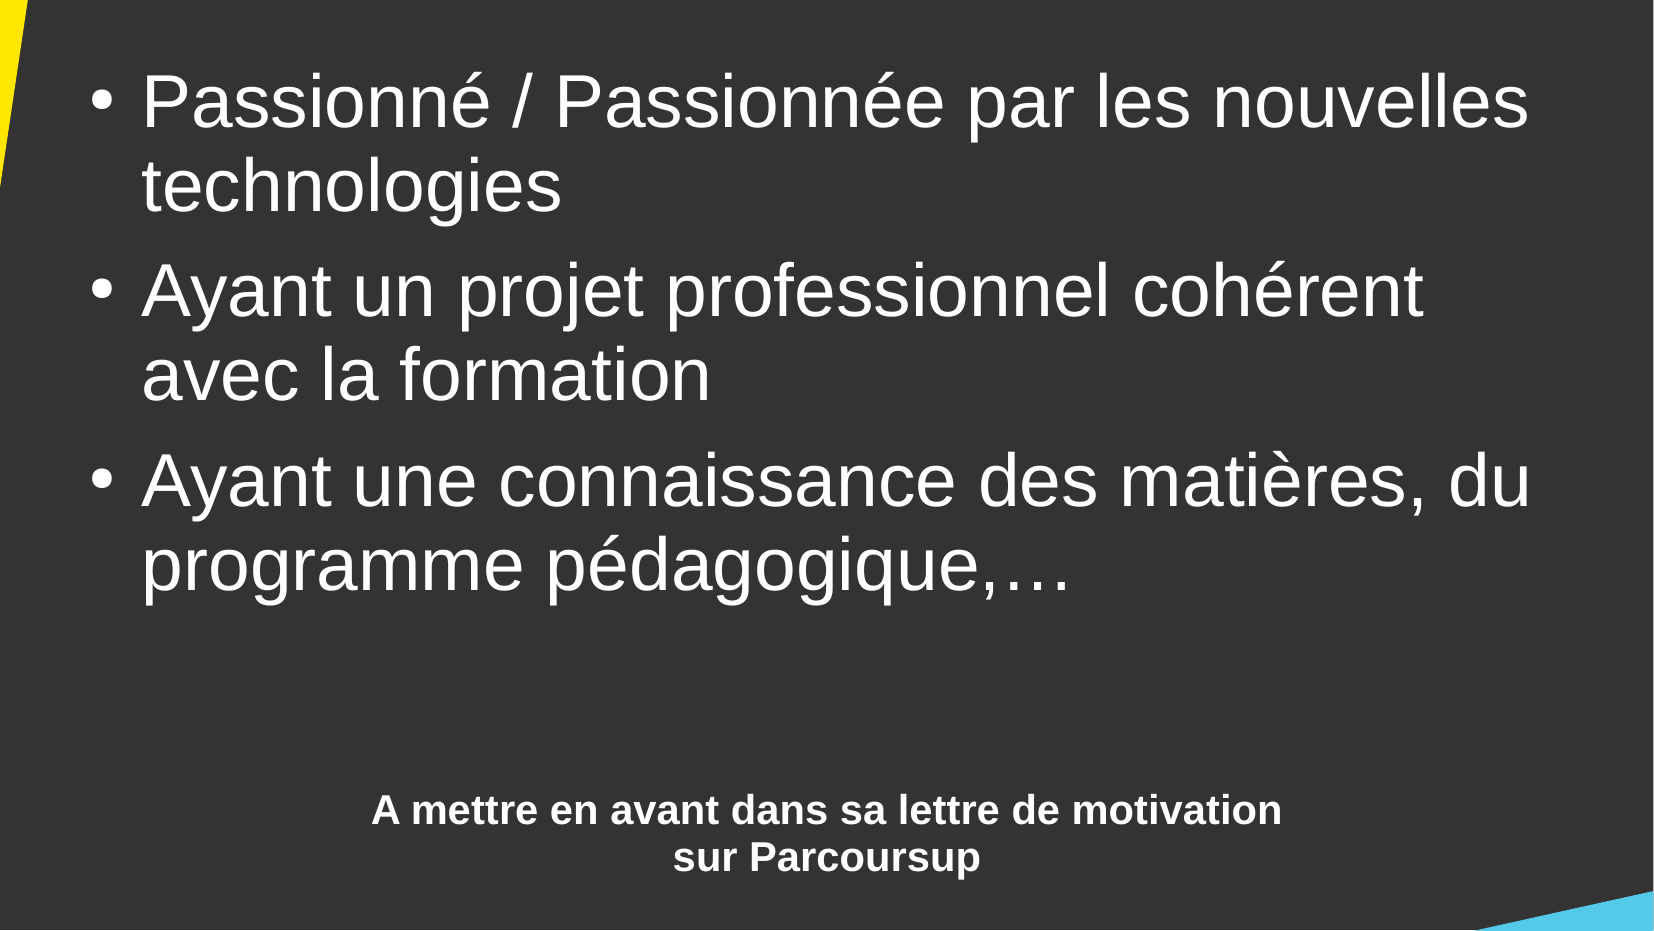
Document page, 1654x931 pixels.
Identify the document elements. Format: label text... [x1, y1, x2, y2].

list Passionné / Passionnée par les nouvelles technologies Ayant un projet professionnel cohérent avec la formation Ayant une connaissance des matières, du programme pédagogique,… [70, 59, 1595, 756]
text_box [1472, 890, 1654, 931]
text_box A mettre en avant dans sa lettre de motivation sur Parcoursup [347, 779, 1307, 888]
text_box [0, 0, 28, 188]
